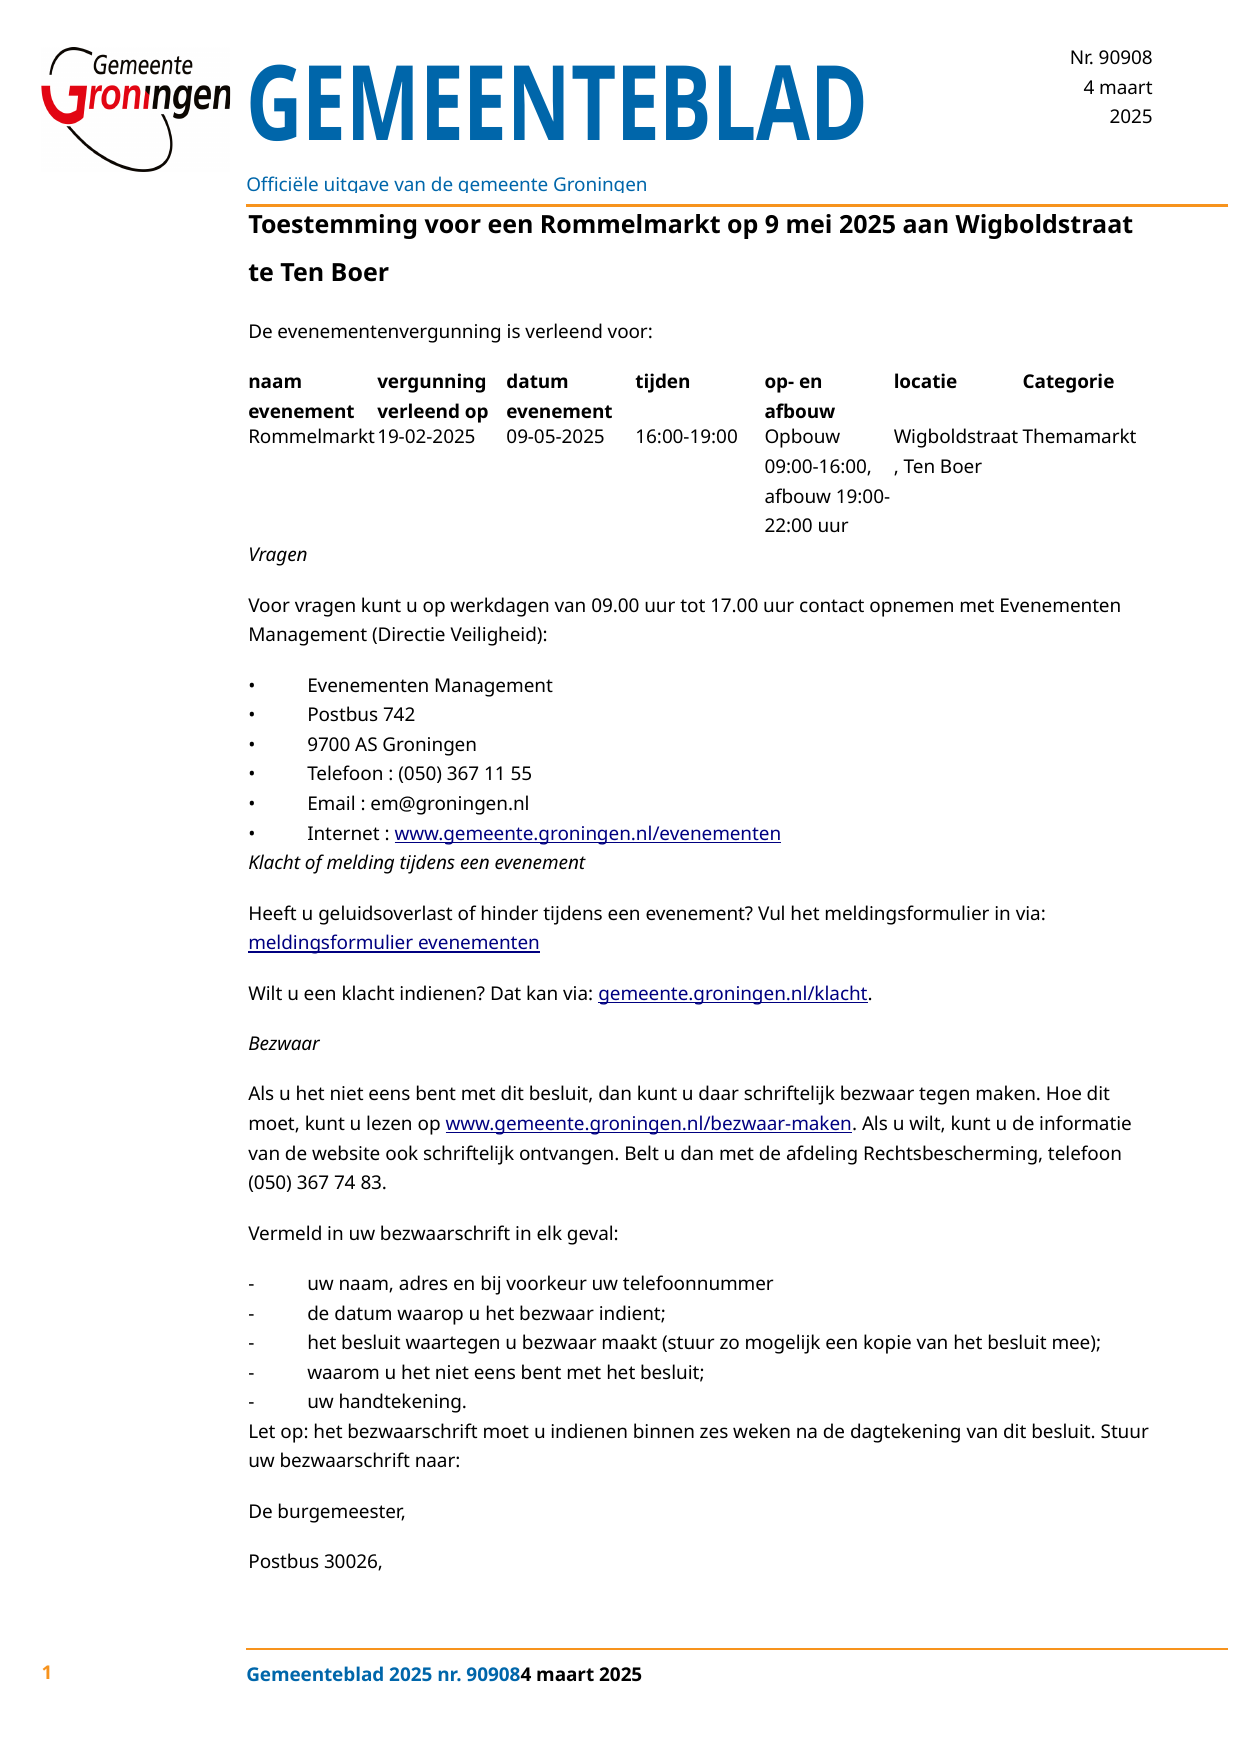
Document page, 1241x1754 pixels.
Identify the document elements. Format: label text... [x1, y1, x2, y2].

text Bezwaar [248, 1030, 1152, 1056]
list uw naam, adres en bij voorkeur uw telefoonnummer [248, 1270, 1152, 1296]
list waarom u het niet eens bent met het besluit; [248, 1359, 1152, 1385]
text Vragen [248, 541, 1152, 567]
text Heeft u geluidsoverlast of hinder tijdens een evenement? Vul het meldingsformulier in via: meldingsformulier evenementen [248, 900, 1152, 955]
picture [41, 47, 231, 172]
text Voor vragen kunt u op werkdagen van 09.00 uur tot 17.00 uur contact opnemen met Evenementen Management (Directie Veiligheid): [248, 592, 1152, 647]
text Als u het niet eens bent met dit besluit, dan kunt u daar schriftelijk bezwaar tegen maken. Hoe dit moet, kunt u lezen op www.gemeente.groningen.nl/bezwaar-maken. Als u wilt, kunt u de informatie van de website ook schriftelijk ontvangen. Belt u dan met de afdeling Rechtsbescherming, telefoon (050) 367 74 83. [248, 1081, 1152, 1195]
text Postbus 30026, [248, 1548, 1152, 1574]
text Let op: het bezwaarschrift moet u indienen binnen zes weken na de dagtekening van dit besluit. Stuur uw bezwaarschrift naar: [248, 1418, 1152, 1473]
text Vermeld in uw bezwaarschrift in elk geval: [248, 1220, 1152, 1246]
list Telefoon : (050) 367 11 55 [248, 761, 1152, 786]
text Klacht of melding tijdens een evenement [248, 849, 1152, 875]
text Toestemming voor een Rommelmarkt op 9 mei 2025 aan Wigboldstraat te Ten Boer [248, 207, 1152, 288]
table_header op- en afbouw [764, 369, 893, 424]
text Wilt u een klacht indienen? Dat kan via: gemeente.groningen.nl/klacht. [248, 980, 1152, 1006]
list uw handtekening. [248, 1388, 1152, 1414]
table_cell 16:00-19:00 [635, 424, 764, 538]
table_header naam evenement [248, 369, 377, 424]
table_header datum evenement [506, 369, 635, 424]
table_header locatie [894, 369, 1022, 424]
list 9700 AS Groningen [248, 731, 1152, 757]
list Evenementen Management [248, 672, 1152, 698]
list Internet : www.gemeente.groningen.nl/evenementen [248, 820, 1152, 846]
text De evenementenvergunning is verleend voor: [248, 318, 1152, 344]
table_cell Rommelmarkt [248, 424, 377, 538]
table_cell Opbouw 09:00-16:00, afbouw 19:00-22:00 uur [764, 424, 893, 538]
table_cell Wigboldstraat, Ten Boer [894, 424, 1022, 538]
table_header vergunning verleend op [377, 369, 506, 424]
table_header Categorie [1023, 369, 1152, 424]
list Email : em@groningen.nl [248, 790, 1152, 816]
list Postbus 742 [248, 701, 1152, 727]
list het besluit waartegen u bezwaar maakt (stuur zo mogelijk een kopie van het besluit mee); [248, 1329, 1152, 1355]
list de datum waarop u het bezwaar indient; [248, 1300, 1152, 1326]
table_cell 19-02-2025 [377, 424, 506, 538]
table_header tijden [635, 369, 764, 424]
text De burgemeester, [248, 1498, 1152, 1524]
table_cell 09-05-2025 [506, 424, 635, 538]
table_cell Themamarkt [1023, 424, 1152, 538]
